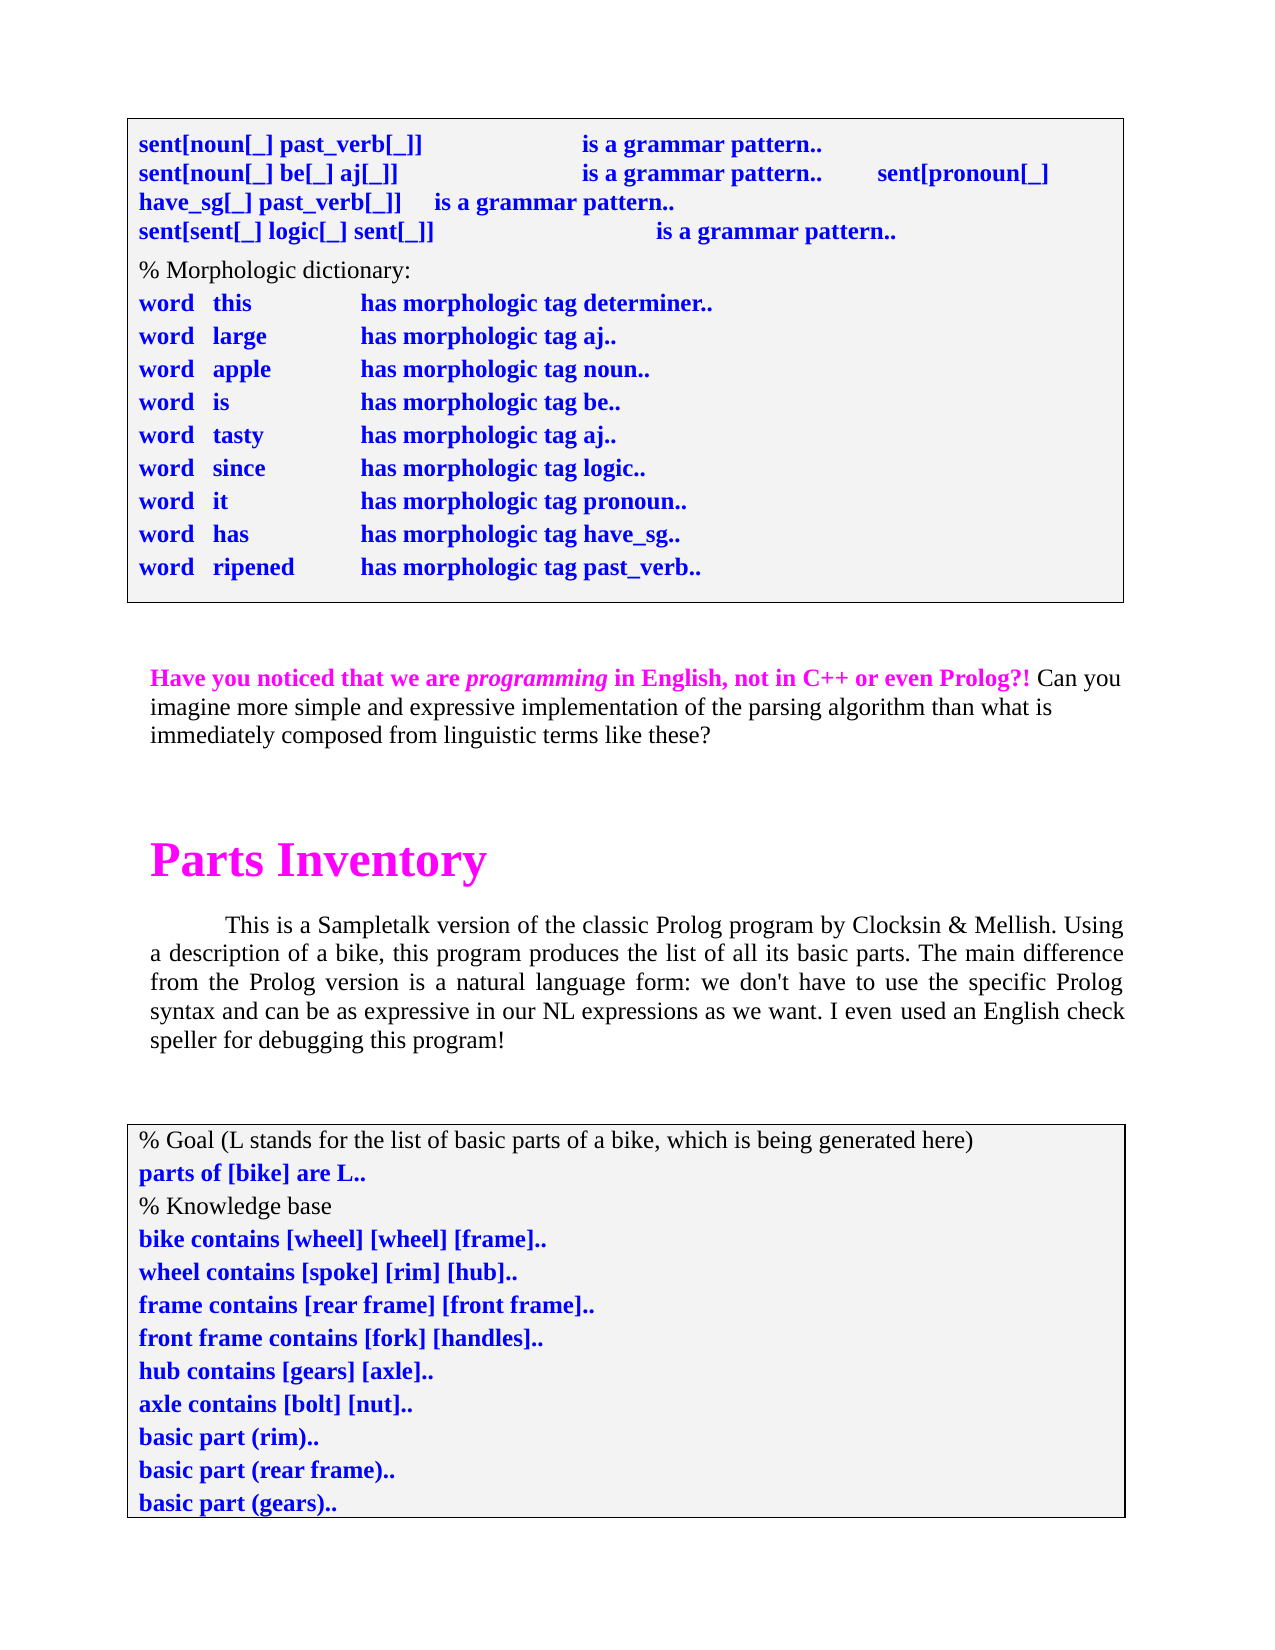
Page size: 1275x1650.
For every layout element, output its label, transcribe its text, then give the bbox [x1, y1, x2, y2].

text This is a Sampletalk version of the classic Prolog program by Clocksin & Mellish. Using a description of a bike, this program produces the list of all its basic parts. The main difference from the Prolog version is a natural language form: we don't have to use the specific Prolog syntax and can be as expressive in our NL expressions as we want. I even used an English check speller for debugging this program! [150, 910, 1125, 1053]
table_header % Goal (L stands for the list of basic parts of a bike, which is being generated here) parts of [bike] are L.. % Knowledge base bike contains [wheel] [wheel] [frame].. wheel contains [spoke] [rim] [hub].. frame contains [rear frame] [front frame].. front frame contains [fork] [handles].. hub contains [gears] [axle].. axle contains [bolt] [nut].. basic part (rim).. basic part (rear frame).. basic part (gears).. [128, 1125, 1124, 1517]
text Have you noticed that we are programming in English, not in C++ or even Prolog?! Can you imagine more simple and expressive implementation of the parsing algorithm than what is immediately composed from linguistic terms like these? [150, 663, 1125, 749]
subtitle Parts Inventory [150, 829, 1125, 887]
table_header sent[noun[_] past_verb[_]] is a grammar pattern.. sent[noun[_] be[_] aj[_]] is a grammar pattern.. sent[pronoun[_] have_sg[_] past_verb[_]] is a grammar pattern.. sent[sent[_] logic[_] sent[_]] is a grammar pattern.. % Morphologic dictionary: word this has morphologic tag determiner.. word large has morphologic tag aj.. word apple has morphologic tag noun.. word is has morphologic tag be.. word tasty has morphologic tag aj.. word since has morphologic tag logic.. word it has morphologic tag pronoun.. word has has morphologic tag have_sg.. word ripened has morphologic tag past_verb.. [128, 119, 1123, 602]
